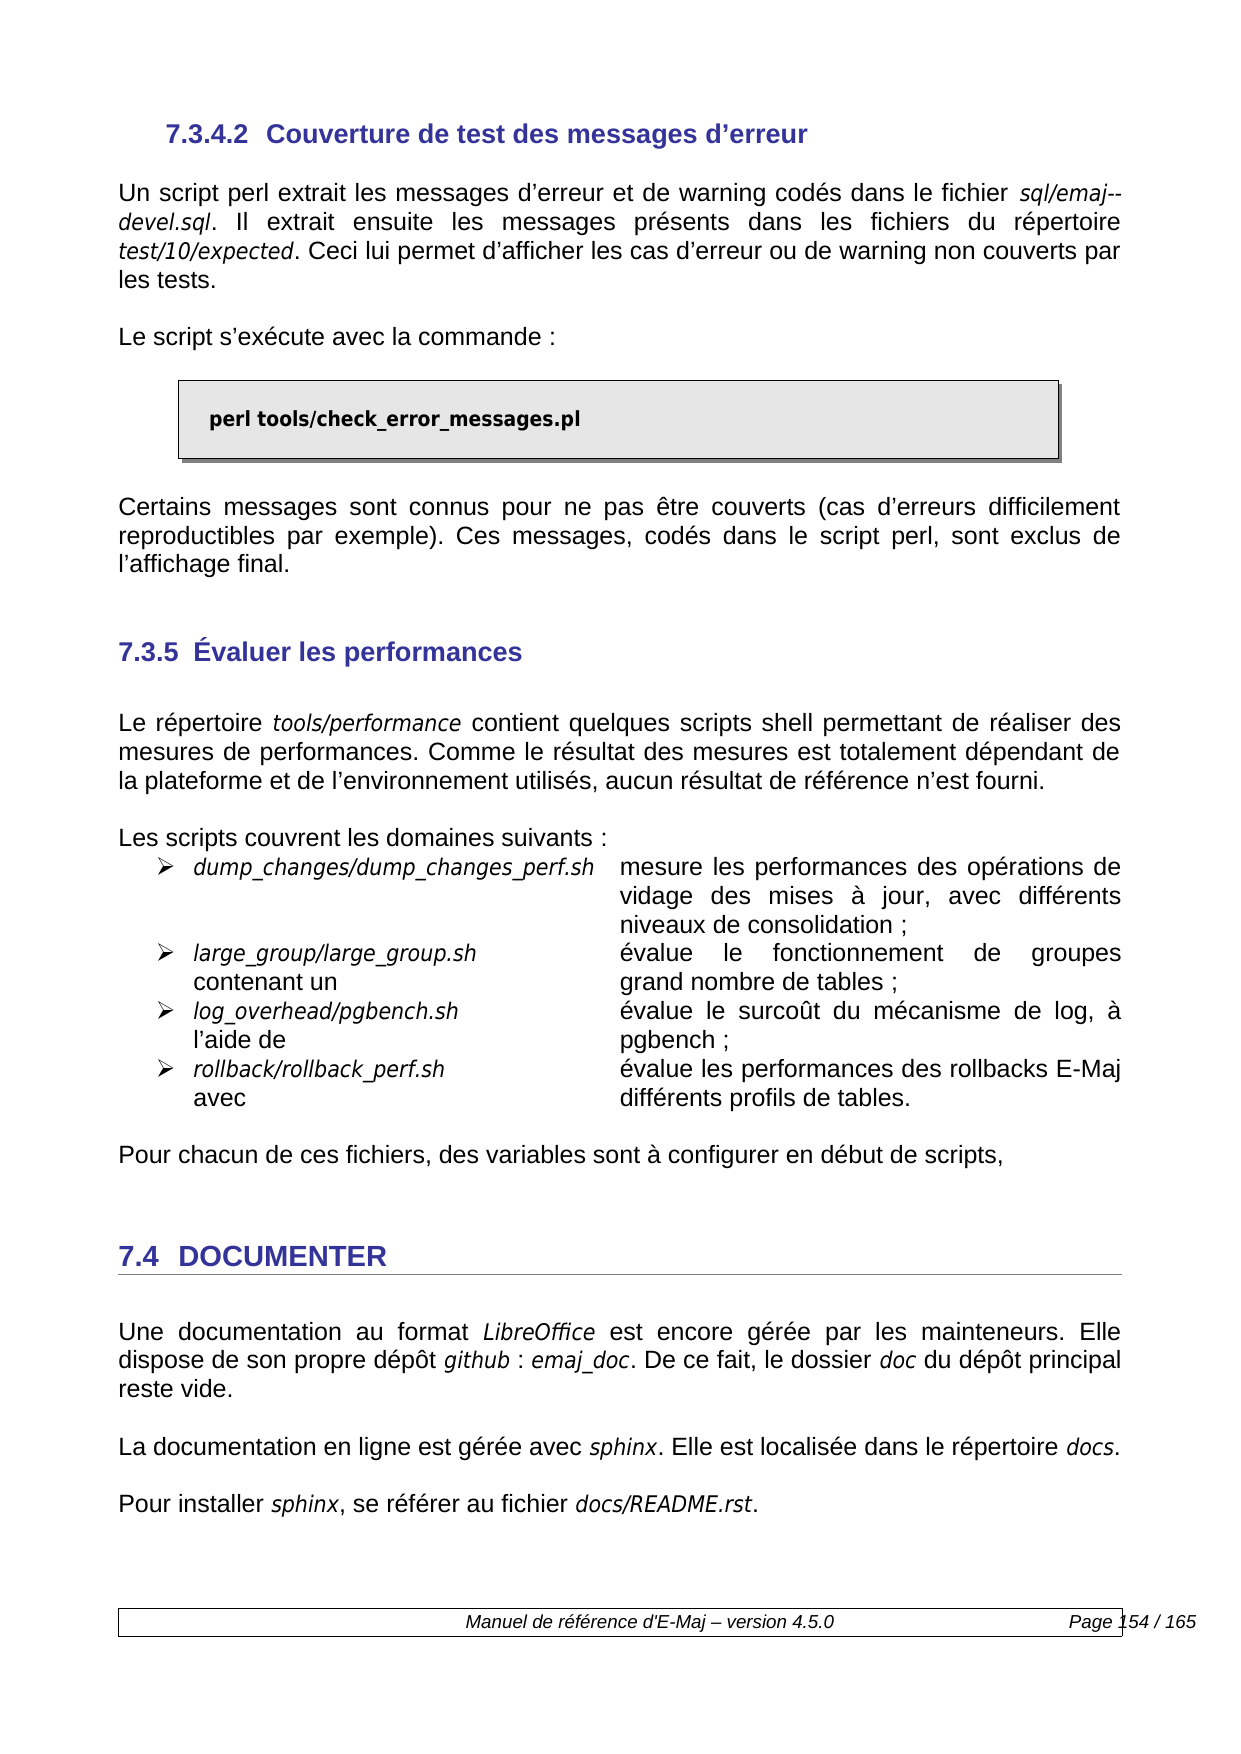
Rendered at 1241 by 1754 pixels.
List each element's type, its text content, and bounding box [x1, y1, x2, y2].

list dump_changes/dump_changes_perf.sh mesure les performances des opérations de vidage des mises à jour, avec différents niveaux de consolidation ; [156, 852, 1122, 938]
text Les scripts couvrent les domaines suivants : [118, 823, 1122, 852]
text perl tools/check_error_messages.pl [179, 404, 1058, 428]
subtitle Couverture de test des messages d’erreur [165, 118, 1122, 149]
subtitle Évaluer les performances [118, 636, 1122, 667]
text Une documentation au format LibreOffice est encore gérée par les mainteneurs. Elle dispose de son propre dépôt github : emaj_doc. De ce fait, le dossier doc du dépôt principal reste vide. [118, 1317, 1122, 1403]
text Le script s’exécute avec la commande : [118, 322, 1122, 351]
text Pour chacun de ces fichiers, des variables sont à configurer en début de scripts, [118, 1140, 1122, 1169]
text Pour installer sphinx, se référer au fichier docs/README.rst. [118, 1489, 1122, 1518]
text Le répertoire tools/performance contient quelques scripts shell permettant de réaliser des mesures de performances. Comme le résultat des mesures est totalement dépendant de la plateforme et de l’environnement utilisés, aucun résultat de référence n’est fourni. [118, 708, 1122, 794]
list rollback/rollback_perf.sh évalue les performances des rollbacks E-Maj avec différents profils de tables. [156, 1054, 1122, 1111]
text La documentation en ligne est gérée avec sphinx. Elle est localisée dans le répertoire docs. [118, 1432, 1122, 1461]
list log_overhead/pgbench.sh évalue le surcoût du mécanisme de log, à l’aide de pgbench ; [156, 996, 1122, 1054]
list large_group/large_group.sh évalue le fonctionnement de groupes contenant un grand nombre de tables ; [156, 938, 1122, 996]
subtitle Documenter [118, 1239, 1122, 1274]
text Certains messages sont connus pour ne pas être couverts (cas d’erreurs difficilement reproductibles par exemple). Ces messages, codés dans le script perl, sont exclus de l’affichage final. [118, 492, 1122, 578]
text Un script perl extrait les messages d’erreur et de warning codés dans le fichier sql/emaj--devel.sql. Il extrait ensuite les messages présents dans les fichiers du répertoire test/10/expected. Ceci lui permet d’afficher les cas d’erreur ou de warning non couverts par les tests. [118, 178, 1122, 293]
